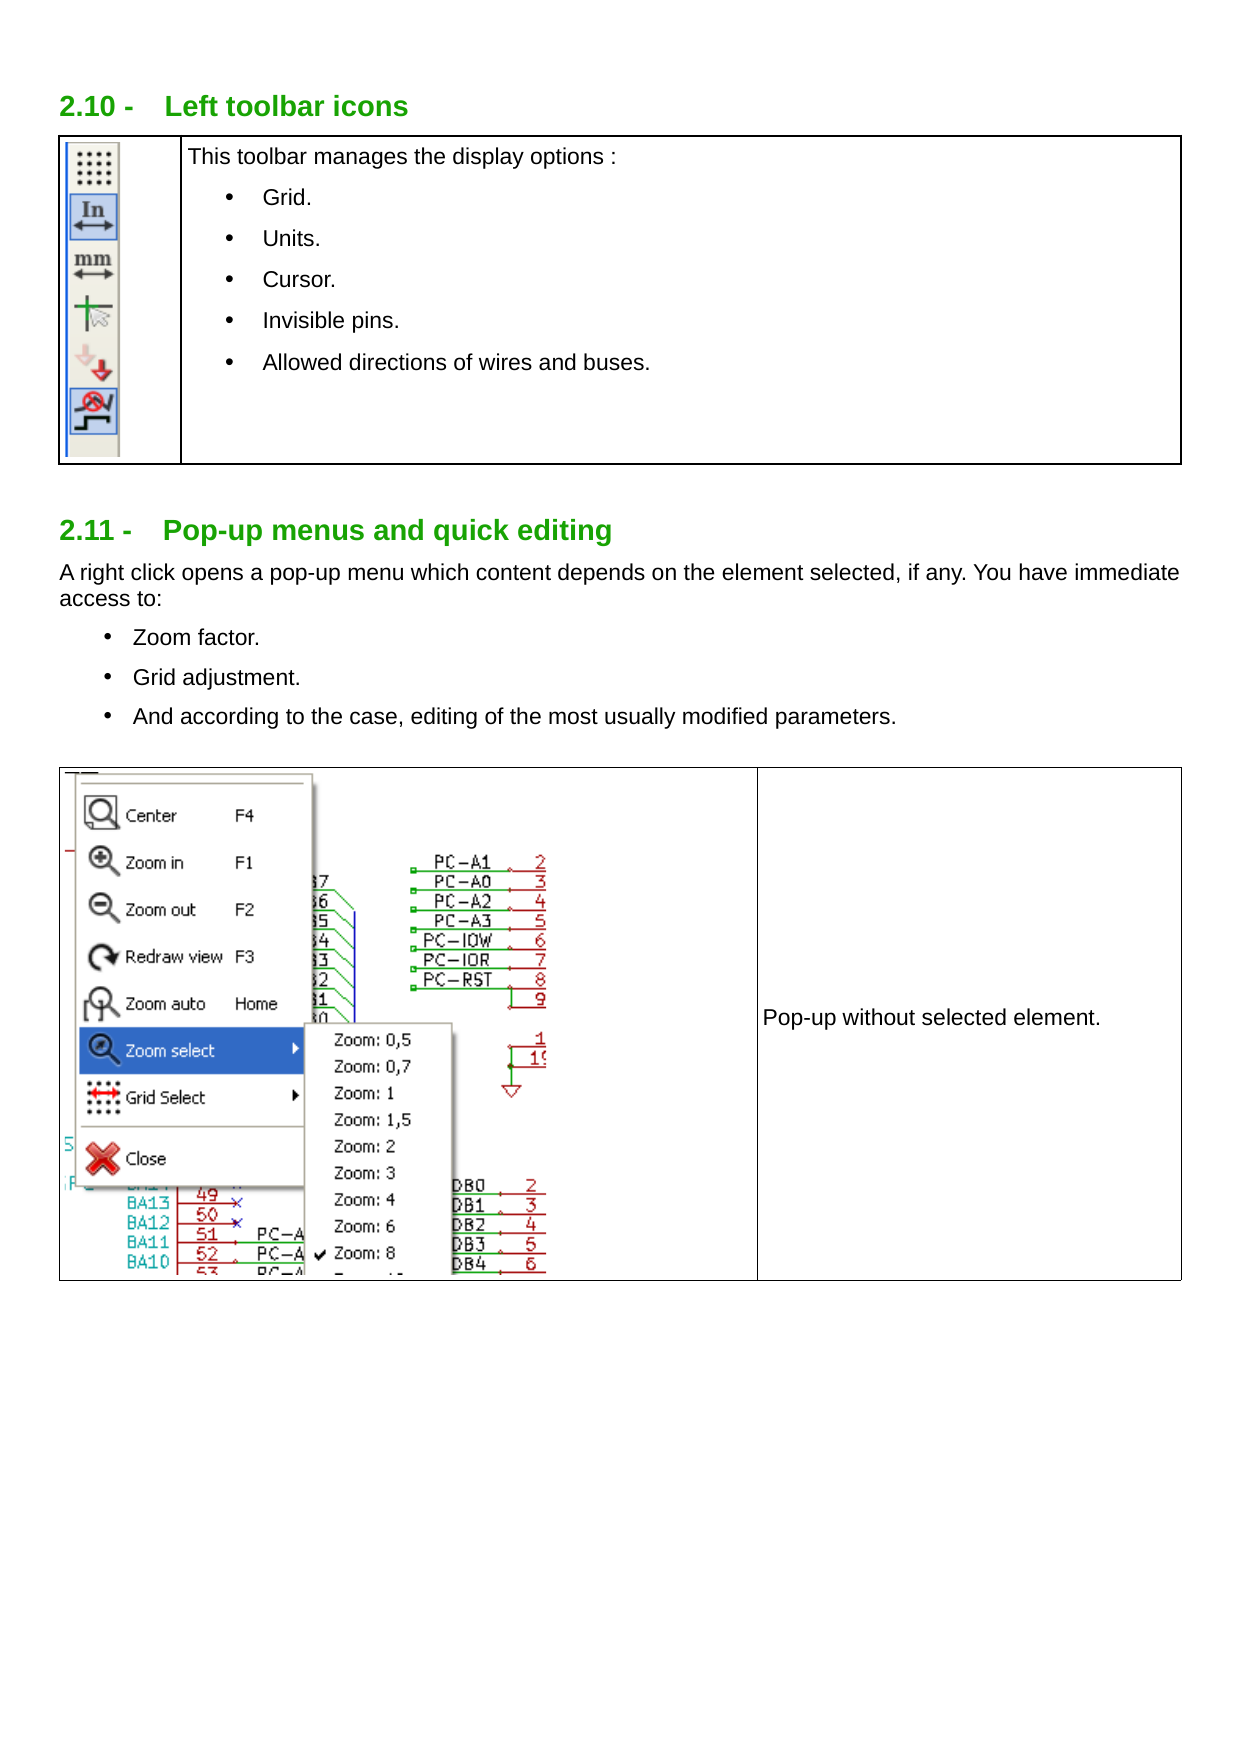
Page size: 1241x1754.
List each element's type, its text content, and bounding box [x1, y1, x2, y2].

table_header Pop-up without selected element. [758, 768, 1181, 1280]
subtitle Pop-up menus and quick editing [59, 513, 1181, 547]
table_header This toolbar manages the display options : Grid. Units. Cursor. Invisible pins. Allowed directions of wires and buses. [182, 137, 1180, 463]
list And according to the case, editing of the most usually modified parameters. [103, 703, 1181, 730]
list Grid adjustment. [103, 663, 1181, 690]
text A right click opens a pop-up menu which content depends on the element selected, if any. You have immediate access to: [59, 559, 1181, 612]
subtitle Left toolbar icons [59, 88, 1181, 122]
list Zoom factor. [103, 624, 1181, 651]
picture [65, 142, 121, 457]
table_header [60, 137, 180, 463]
picture [64, 772, 547, 1275]
table_header [60, 768, 757, 1280]
